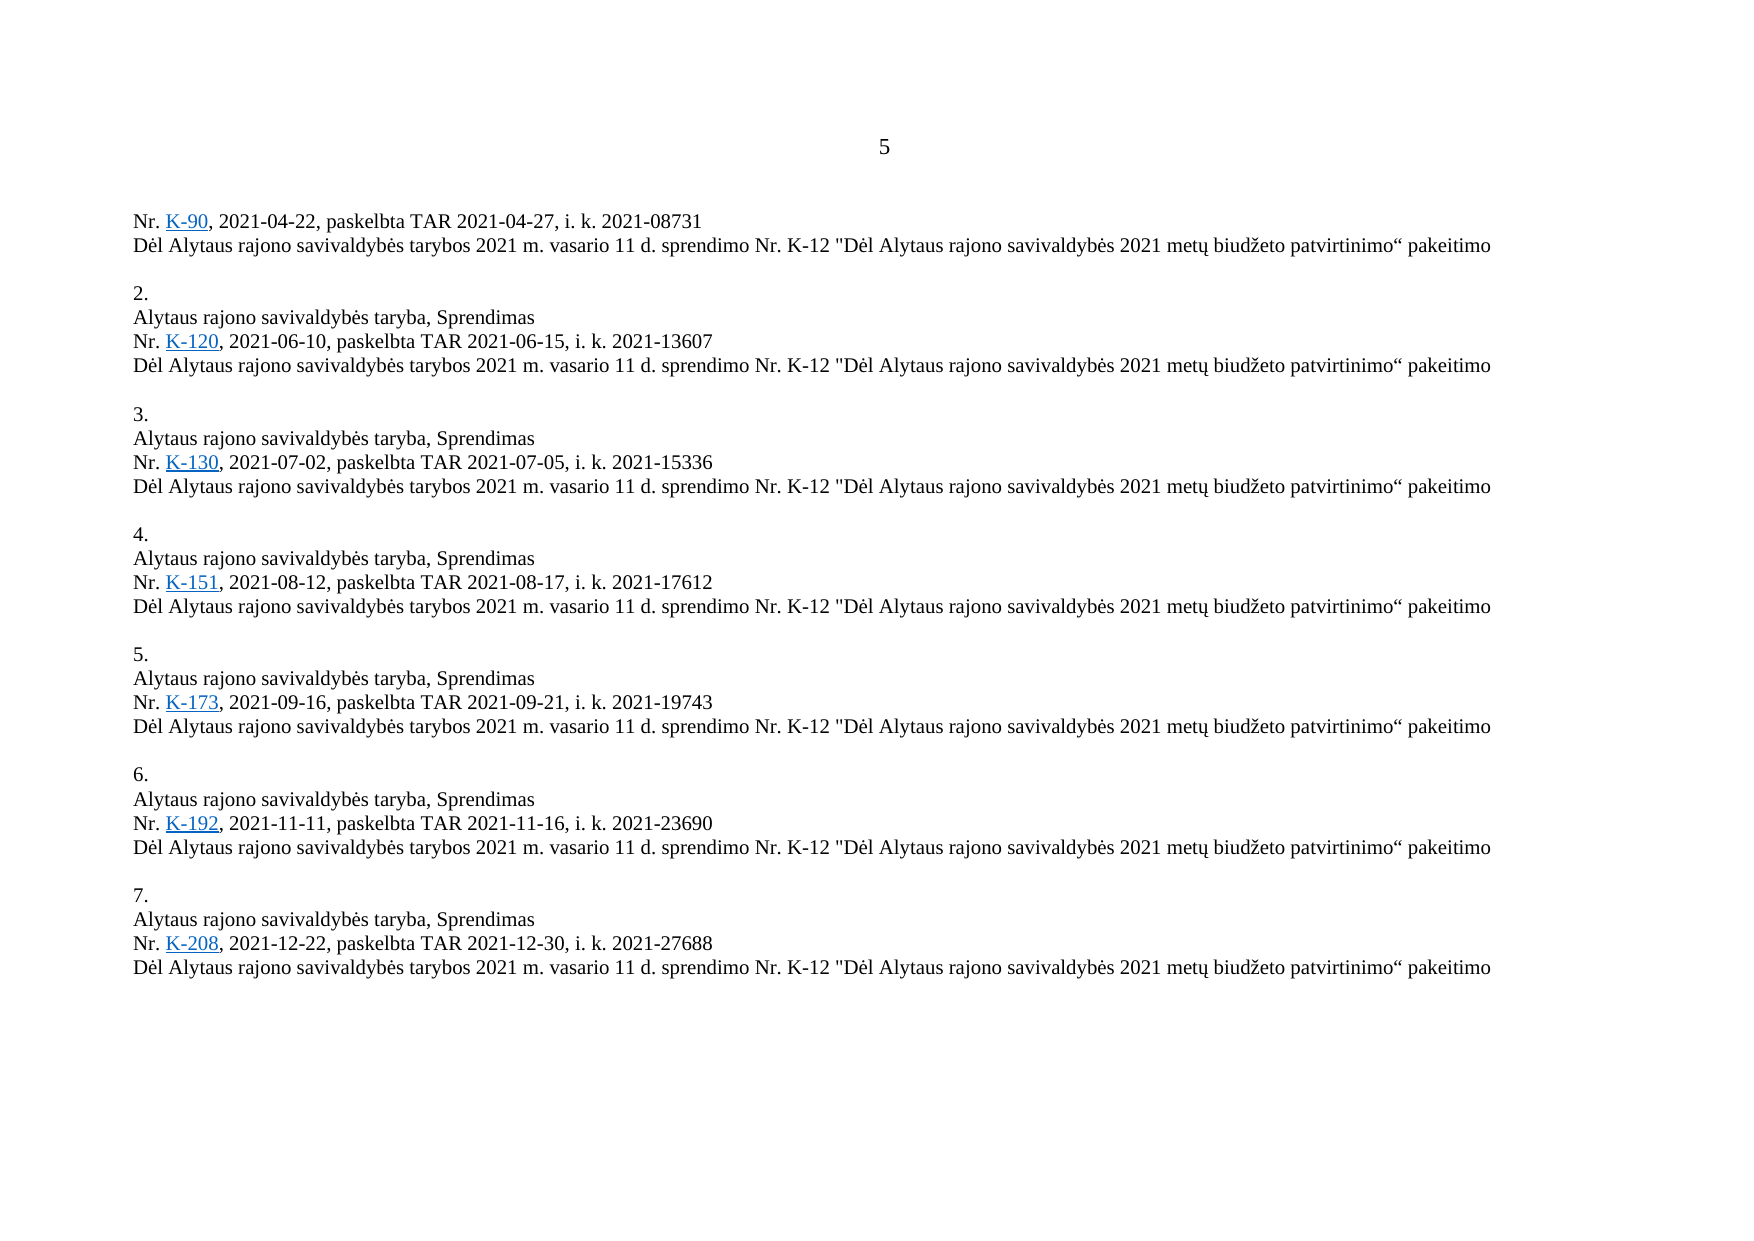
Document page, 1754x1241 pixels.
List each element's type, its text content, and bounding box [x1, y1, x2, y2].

text Dėl Alytaus rajono savivaldybės tarybos 2021 m. vasario 11 d. sprendimo Nr. K-12 "Dėl Alytaus rajono savivaldybės 2021 metų biudžeto patvirtinimo“ pakeitimo [133, 714, 1636, 738]
text 4. [133, 522, 1636, 546]
text Nr. K-208, 2021-12-22, paskelbta TAR 2021-12-30, i. k. 2021-27688 [133, 931, 1636, 955]
text Alytaus rajono savivaldybės taryba, Sprendimas [133, 907, 1636, 931]
text Dėl Alytaus rajono savivaldybės tarybos 2021 m. vasario 11 d. sprendimo Nr. K-12 "Dėl Alytaus rajono savivaldybės 2021 metų biudžeto patvirtinimo“ pakeitimo [133, 353, 1636, 377]
text Nr. K-130, 2021-07-02, paskelbta TAR 2021-07-05, i. k. 2021-15336 [133, 449, 1636, 474]
text Alytaus rajono savivaldybės taryba, Sprendimas [133, 786, 1636, 811]
text Dėl Alytaus rajono savivaldybės tarybos 2021 m. vasario 11 d. sprendimo Nr. K-12 "Dėl Alytaus rajono savivaldybės 2021 metų biudžeto patvirtinimo“ pakeitimo [133, 955, 1636, 979]
text Dėl Alytaus rajono savivaldybės tarybos 2021 m. vasario 11 d. sprendimo Nr. K-12 "Dėl Alytaus rajono savivaldybės 2021 metų biudžeto patvirtinimo“ pakeitimo [133, 594, 1636, 618]
text Nr. K-120, 2021-06-10, paskelbta TAR 2021-06-15, i. k. 2021-13607 [133, 329, 1636, 353]
text 6. [133, 762, 1636, 786]
text Nr. K-192, 2021-11-11, paskelbta TAR 2021-11-16, i. k. 2021-23690 [133, 811, 1636, 834]
text Dėl Alytaus rajono savivaldybės tarybos 2021 m. vasario 11 d. sprendimo Nr. K-12 "Dėl Alytaus rajono savivaldybės 2021 metų biudžeto patvirtinimo“ pakeitimo [133, 834, 1636, 859]
text 7. [133, 883, 1636, 907]
text Alytaus rajono savivaldybės taryba, Sprendimas [133, 305, 1636, 329]
text Nr. K-90, 2021-04-22, paskelbta TAR 2021-04-27, i. k. 2021-08731 [133, 209, 1636, 233]
text Alytaus rajono savivaldybės taryba, Sprendimas [133, 666, 1636, 690]
text 3. [133, 401, 1636, 426]
text Alytaus rajono savivaldybės taryba, Sprendimas [133, 546, 1636, 570]
text Dėl Alytaus rajono savivaldybės tarybos 2021 m. vasario 11 d. sprendimo Nr. K-12 "Dėl Alytaus rajono savivaldybės 2021 metų biudžeto patvirtinimo“ pakeitimo [133, 233, 1636, 257]
text Nr. K-173, 2021-09-16, paskelbta TAR 2021-09-21, i. k. 2021-19743 [133, 690, 1636, 714]
text 5. [133, 642, 1636, 666]
text Nr. K-151, 2021-08-12, paskelbta TAR 2021-08-17, i. k. 2021-17612 [133, 570, 1636, 594]
text 2. [133, 281, 1636, 305]
text Alytaus rajono savivaldybės taryba, Sprendimas [133, 426, 1636, 449]
text Dėl Alytaus rajono savivaldybės tarybos 2021 m. vasario 11 d. sprendimo Nr. K-12 "Dėl Alytaus rajono savivaldybės 2021 metų biudžeto patvirtinimo“ pakeitimo [133, 474, 1636, 498]
